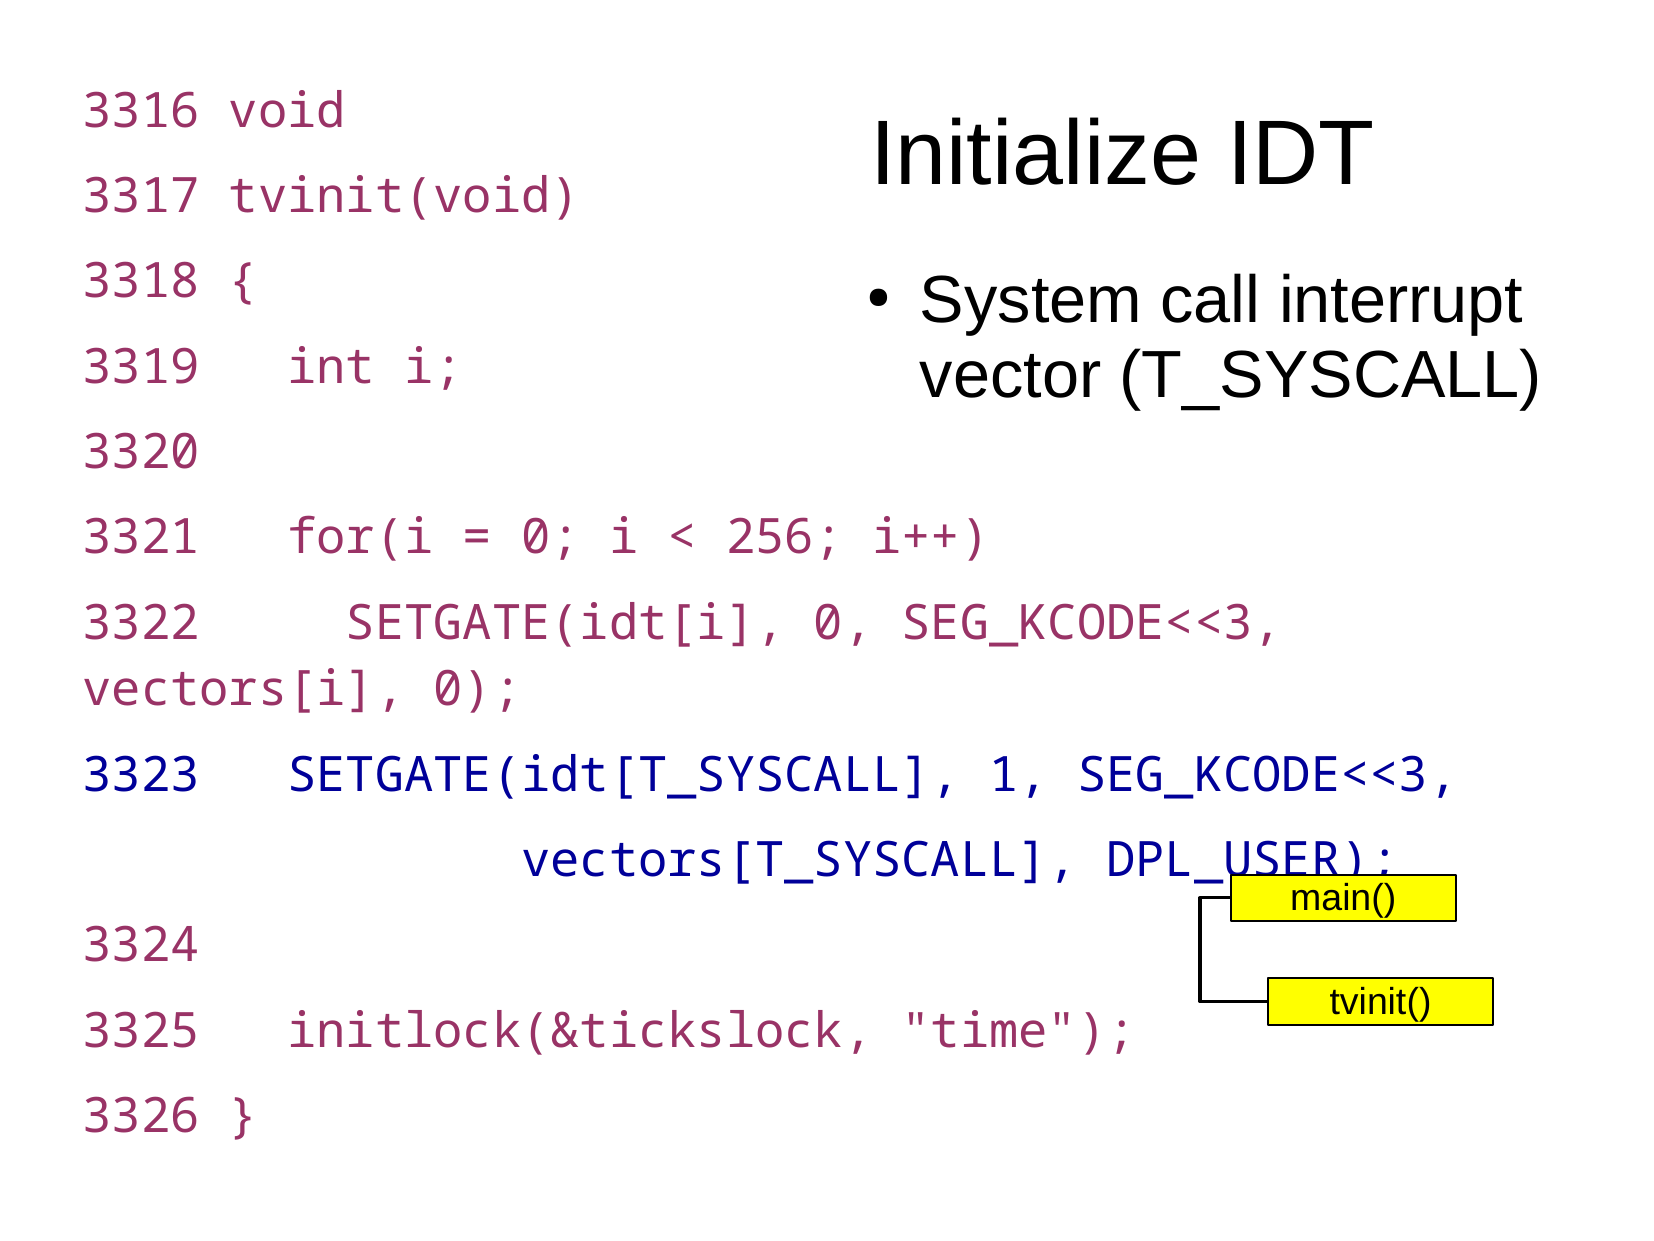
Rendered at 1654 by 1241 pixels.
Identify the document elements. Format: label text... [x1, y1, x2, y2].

list System call interrupt vector (T_SYSCALL) [848, 262, 1576, 682]
text_box main() [1230, 874, 1456, 921]
text_box tvinit() [1268, 978, 1494, 1025]
title Initialize IDT [675, 49, 1571, 257]
list 3316 void 3317 tvinit(void) 3318 { 3319 int i; 3320 3321 for(i = 0; i < 256; i++) 3322 SETGATE(idt[i], 0, SEG_KCODE<<3, vectors[i], 0); 3323 SETGATE(idt[T_SYSCALL], 1, SEG_KCODE<<3, vectors[T_SYSCALL], DPL_USER); 3324 3325 initlock(&tickslock, "time"); 3326 } [82, 75, 1571, 1163]
